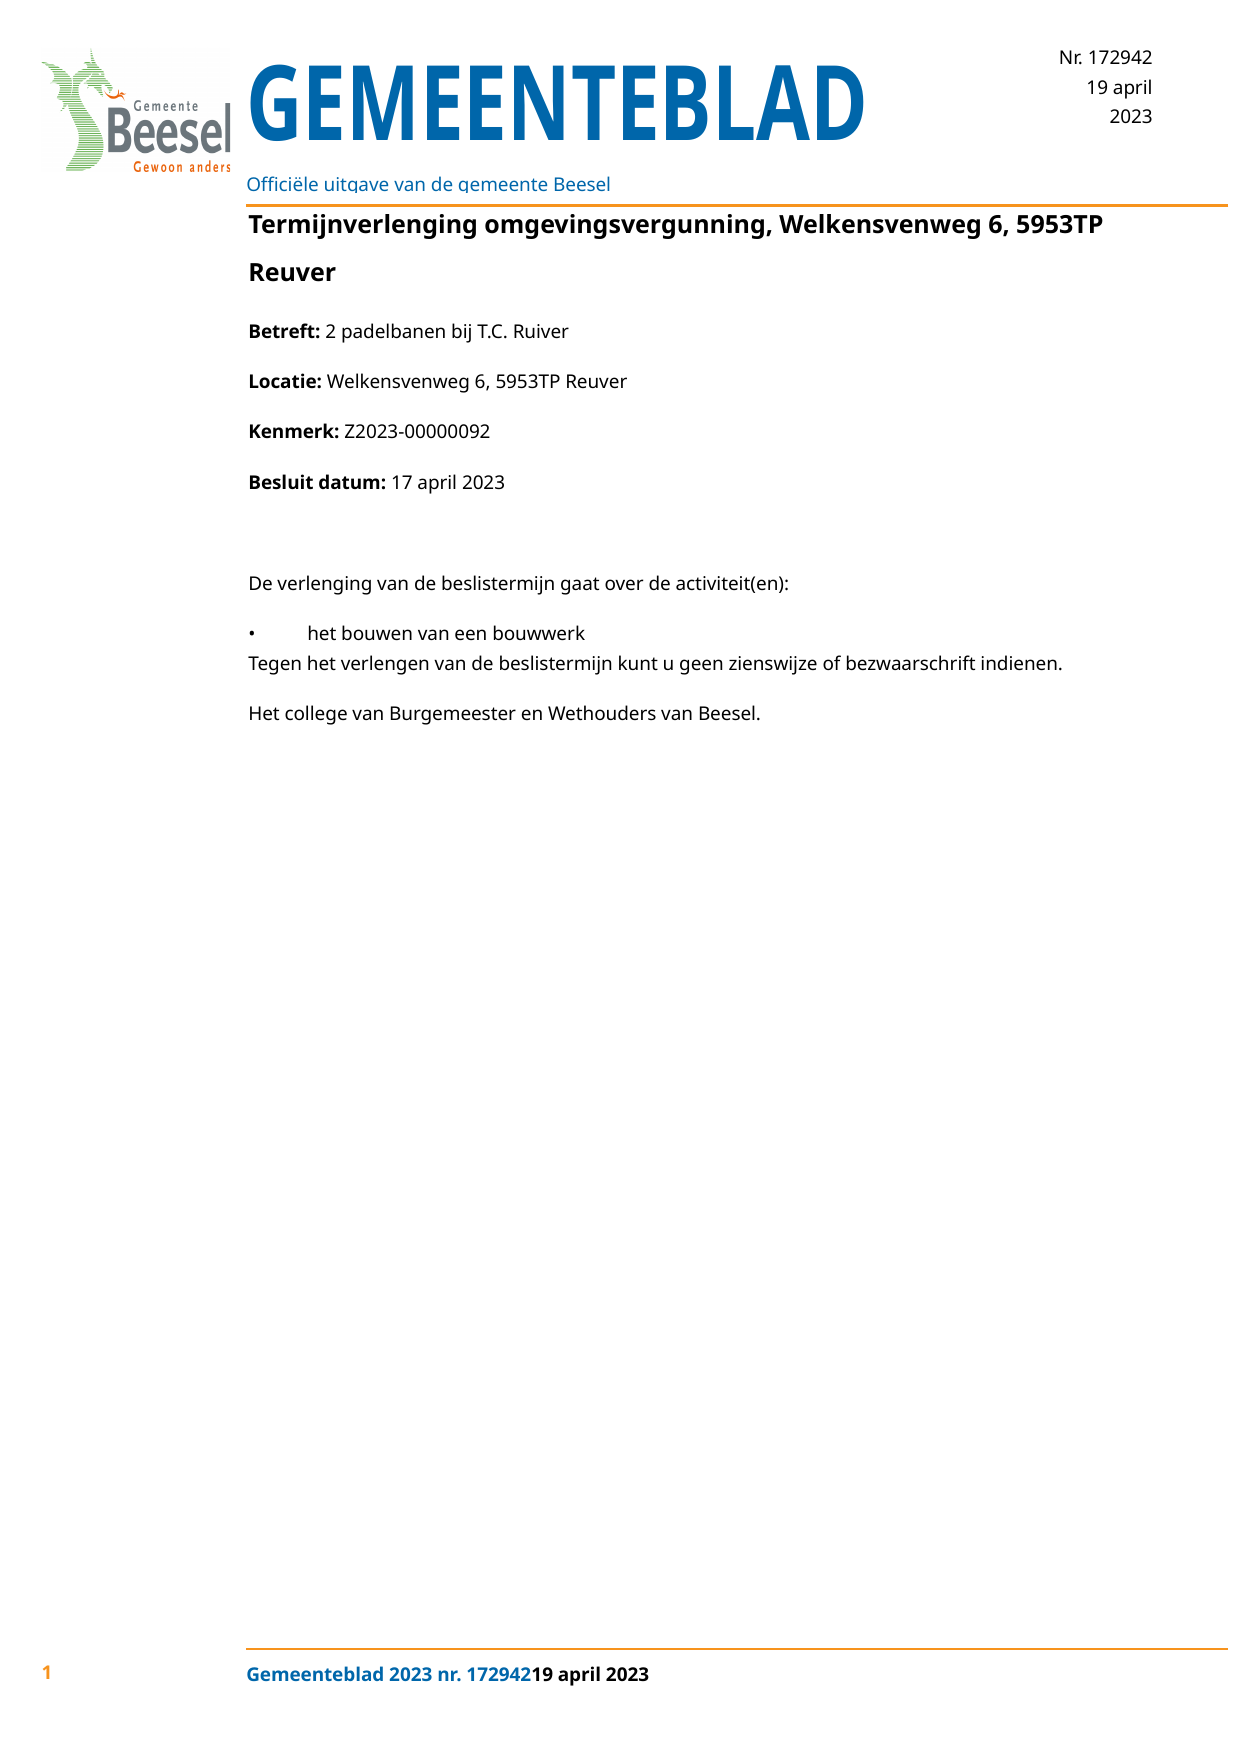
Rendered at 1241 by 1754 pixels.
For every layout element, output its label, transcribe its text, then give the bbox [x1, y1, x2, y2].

text Termijnverlenging omgevingsvergunning, Welkensvenweg 6, 5953TP Reuver [248, 207, 1152, 288]
text De verlenging van de beslistermijn gaat over de activiteit(en): [248, 570, 1152, 596]
text Het college van Burgemeester en Wethouders van Beesel. [248, 700, 1152, 726]
text Besluit datum: 17 april 2023 [248, 469, 1152, 495]
list het bouwen van een bouwwerk [248, 620, 1152, 646]
text Betreft: 2 padelbanen bij T.C. Ruiver [248, 318, 1152, 344]
text Kenmerk: Z2023-00000092 [248, 419, 1152, 444]
picture [41, 47, 231, 172]
text Locatie: Welkensvenweg 6, 5953TP Reuver [248, 368, 1152, 394]
text Tegen het verlengen van de beslistermijn kunt u geen zienswijze of bezwaarschrift indienen. [248, 650, 1152, 676]
